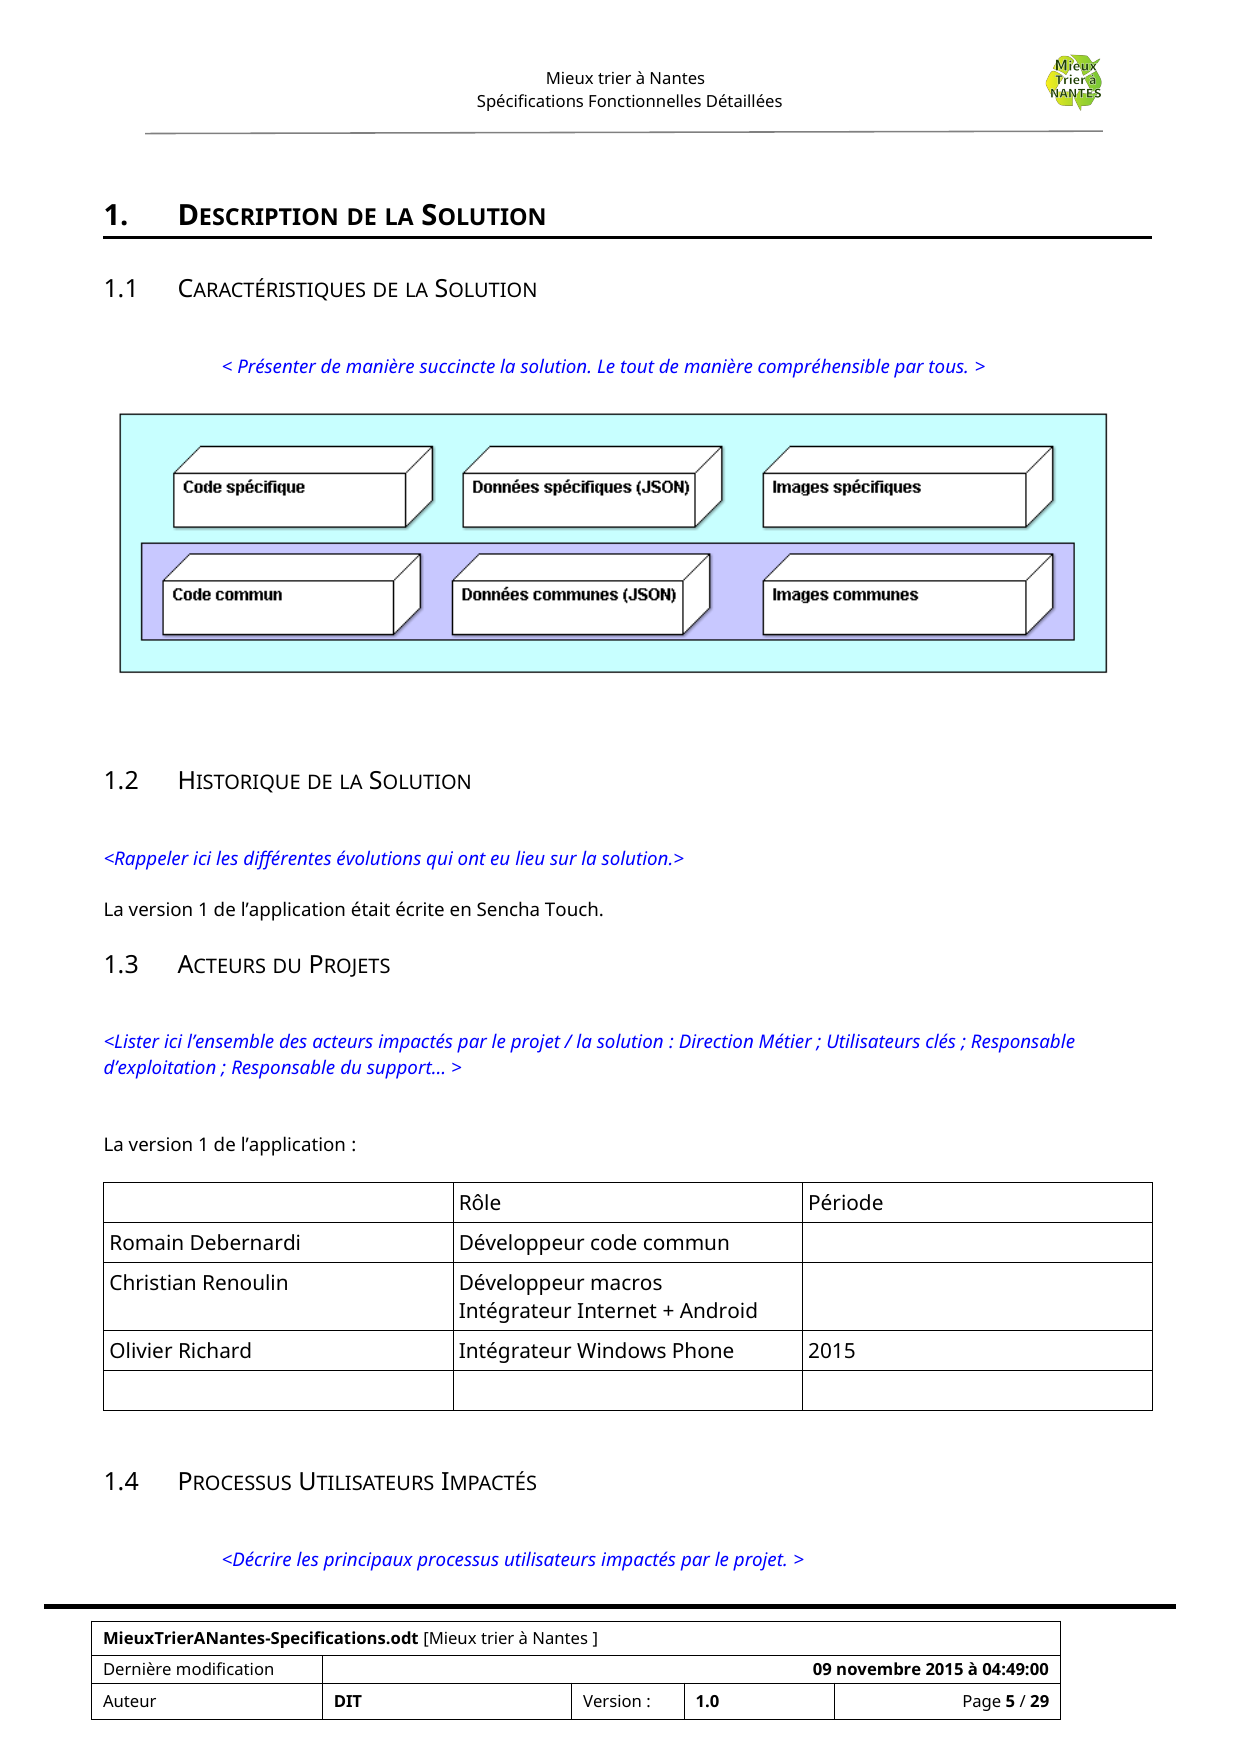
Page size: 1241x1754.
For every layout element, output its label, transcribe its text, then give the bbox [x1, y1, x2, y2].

table_cell [454, 1371, 802, 1410]
table_cell Intégrateur Windows Phone [454, 1331, 802, 1370]
text <Lister ici l’ensemble des acteurs impactés par le projet / la solution : Direction Métier ; Utilisateurs clés ; Responsable d’exploitation ; Responsable du support… > [103, 1029, 1139, 1080]
table_cell 2015 [803, 1331, 1152, 1370]
text <Rappeler ici les différentes évolutions qui ont eu lieu sur la solution.> [103, 845, 1139, 870]
subtitle Acteurs du Projets [103, 946, 1152, 982]
subtitle Description de la Solution [103, 194, 1152, 236]
text < Présenter de manière succincte la solution. Le tout de manière compréhensible par tous. > [221, 353, 1139, 378]
subtitle Caractéristiques de la Solution [103, 270, 1152, 307]
table_cell Christian Renoulin [104, 1263, 453, 1330]
table_cell [803, 1263, 1152, 1330]
table_header Rôle [454, 1183, 802, 1222]
text La version 1 de l’application : [103, 1131, 1139, 1156]
table_cell Olivier Richard [104, 1331, 453, 1370]
table_cell [803, 1371, 1152, 1410]
table_cell Développeur macros Intégrateur Internet + Android [454, 1263, 802, 1330]
table_cell Développeur code commun [454, 1223, 802, 1262]
picture [1044, 52, 1104, 112]
table_cell [803, 1223, 1152, 1262]
picture [109, 403, 1146, 712]
table_header [104, 1183, 453, 1222]
table_cell [104, 1371, 453, 1410]
table_cell Romain Debernardi [104, 1223, 453, 1262]
text <Décrire les principaux processus utilisateurs impactés par le projet. > [221, 1546, 1139, 1572]
table_header Période [803, 1183, 1152, 1222]
subtitle Historique de la Solution [103, 762, 1152, 798]
text La version 1 de l’application était écrite en Sencha Touch. [103, 896, 1139, 921]
subtitle Processus Utilisateurs Impactés [103, 1464, 1152, 1500]
